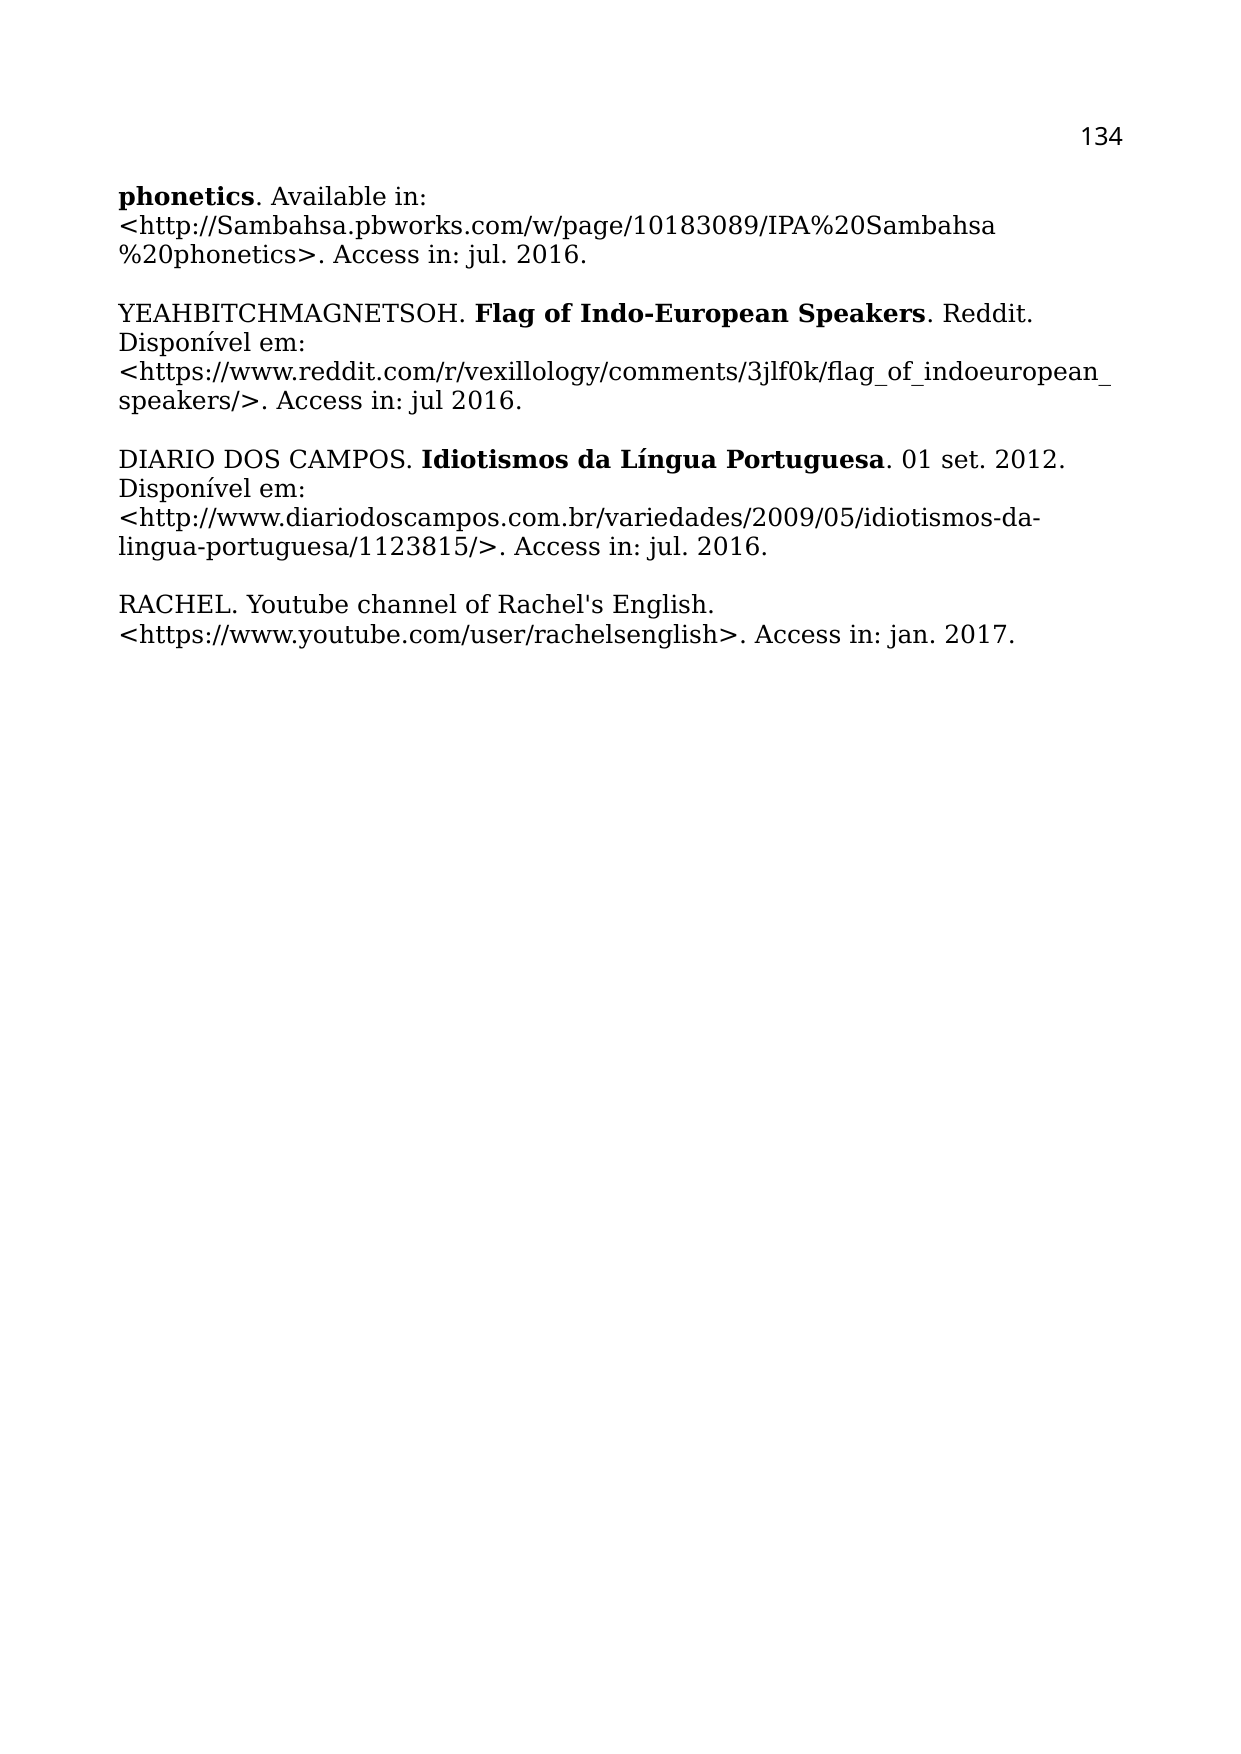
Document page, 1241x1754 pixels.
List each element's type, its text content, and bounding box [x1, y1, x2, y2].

text RACHEL. Youtube channel of Rachel's English. <https://www.youtube.com/user/rachelsenglish>. Access in: jan. 2017. [118, 591, 1123, 649]
text phonetics. Available in: <http://Sambahsa.pbworks.com/w/page/10183089/IPA%20Sambahsa%20phonetics>. Access in: jul. 2016. [118, 182, 1123, 269]
text DIARIO DOS CAMPOS. Idiotismos da Língua Portuguesa. 01 set. 2012. Disponível em: <http://www.diariodoscampos.com.br/variedades/2009/05/idiotismos-da-lingua-portuguesa/1123815/>. Access in: jul. 2016. [118, 444, 1123, 561]
text YEAHBITCHMAGNETSOH. Flag of Indo-European Speakers. Reddit. Disponível em: <https://www.reddit.com/r/vexillology/comments/3jlf0k/flag_of_indoeuropean_speakers/>. Access in: jul 2016. [118, 298, 1123, 415]
